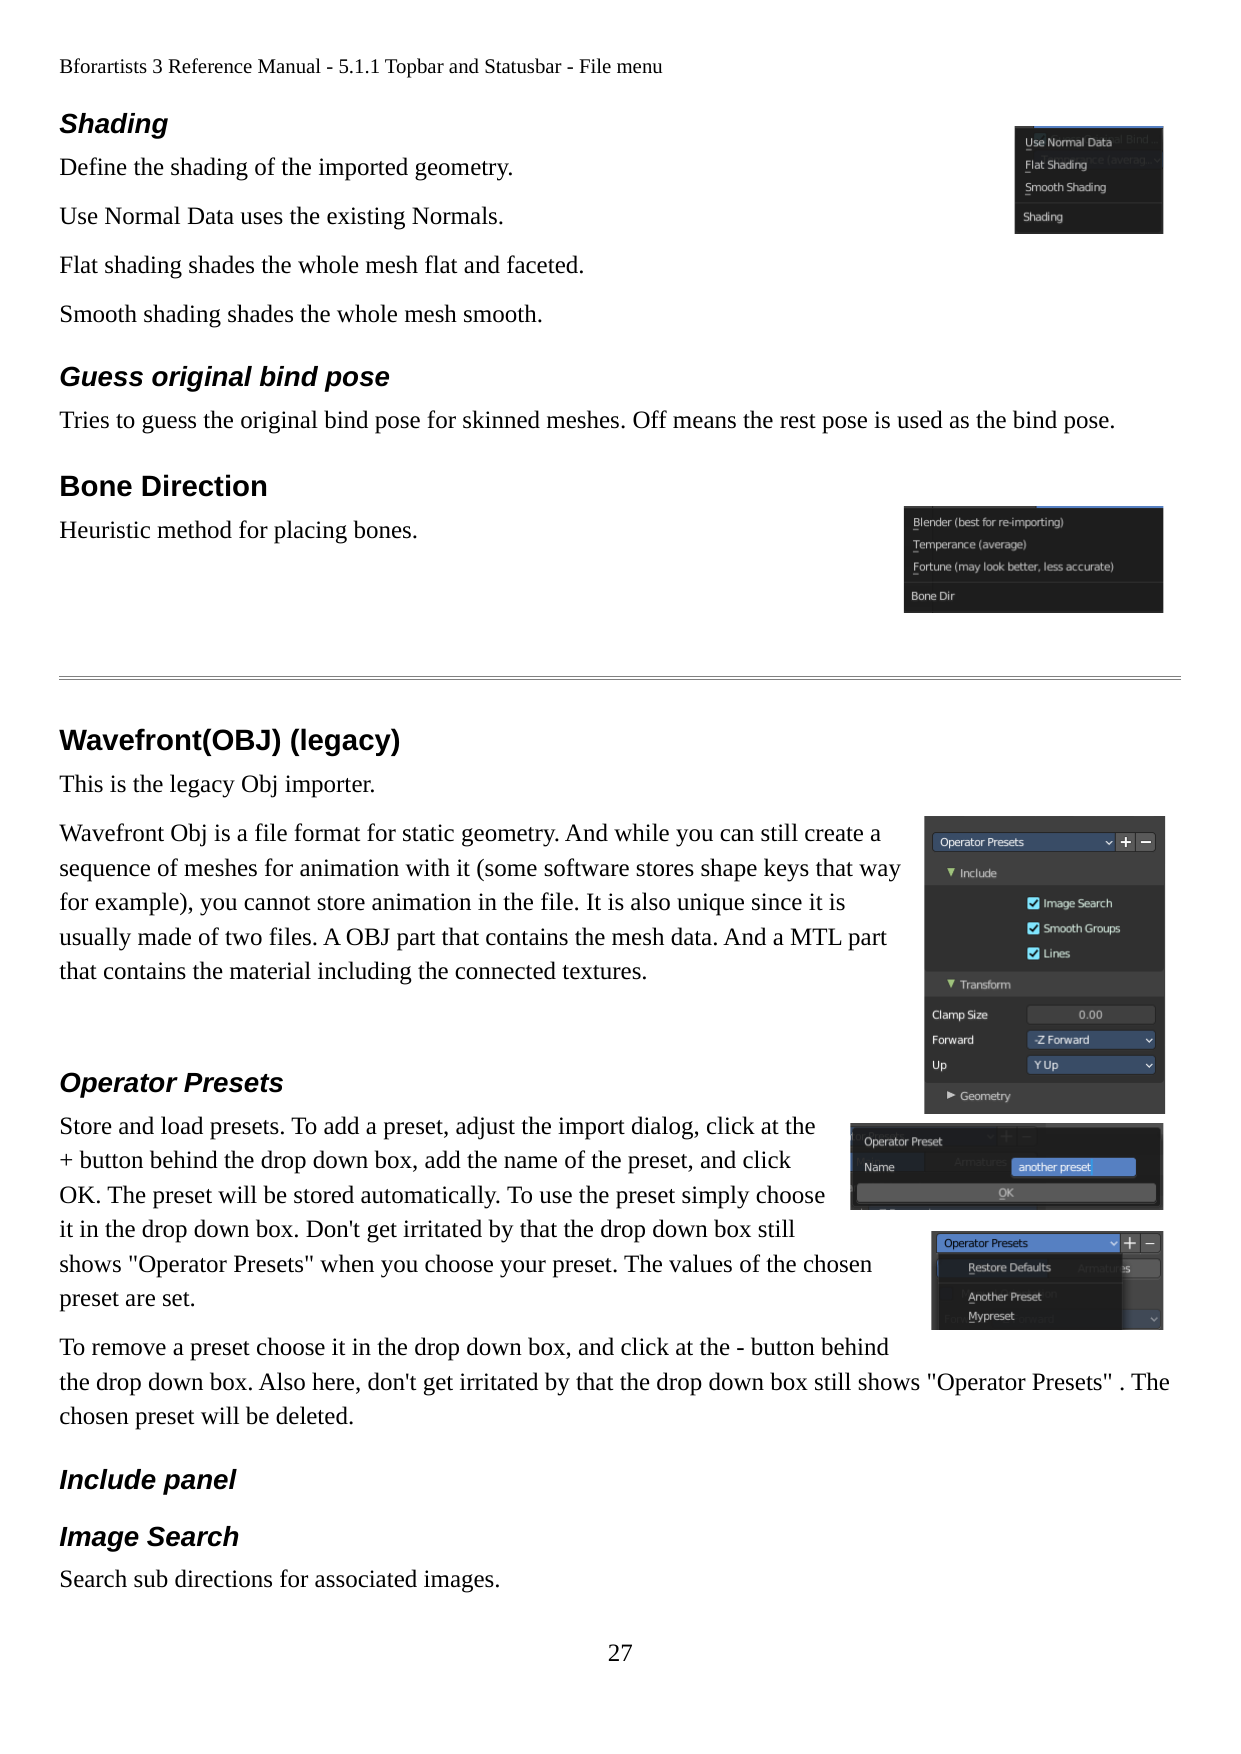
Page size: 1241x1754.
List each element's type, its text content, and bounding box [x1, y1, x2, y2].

text Flat shading shades the whole mesh flat and faceted. [59, 250, 1181, 279]
text Smooth shading shades the whole mesh smooth. [59, 299, 1181, 328]
text Wavefront Obj is a file format for static geometry. And while you can still create a sequence of meshes for animation with it (some software stores shape keys that way for example), you cannot store animation in the file. It is also unique since it is usually made of two files. A OBJ part that contains the mesh data. And a MTL part that contains the material including the connected textures. [59, 818, 924, 985]
picture [903, 506, 1164, 613]
text Heuristic method for placing bones. [59, 515, 903, 544]
subtitle Include panel [59, 1463, 1181, 1495]
text Store and load presets. To add a preset, adjust the import dialog, click at the + button behind the drop down box, add the name of the preset, and click OK. The preset will be stored automatically. To use the preset simply choose it in the drop down box. Don't get irritated by that the drop down box still shows "Operator Presets" when you choose your preset. The values of the chosen preset are set. [59, 1111, 1181, 1312]
subtitle [1166, 1067, 1181, 1098]
text Tries to guess the original bind pose for skinned meshes. Off means the rest pose is used as the bind pose. [59, 405, 1181, 434]
subtitle Wavefront(OBJ) (legacy) [59, 723, 1181, 757]
picture [924, 816, 1166, 1114]
text This is the legacy Obj importer. [59, 769, 1181, 798]
picture [850, 1123, 1164, 1210]
subtitle Bone Direction [59, 469, 1181, 502]
text To remove a preset choose it in the drop down box, and click at the - button behind the drop down box. Also here, don't get irritated by that the drop down box still shows "Operator Presets" . The chosen preset will be deleted. [59, 1332, 1181, 1430]
picture [1014, 126, 1164, 234]
picture [931, 1231, 1164, 1330]
subtitle Shading [59, 107, 1181, 139]
subtitle Guess original bind pose [59, 361, 1181, 392]
text Define the shading of the imported geometry. [59, 152, 1014, 181]
text Use Normal Data uses the existing Normals. [59, 201, 1014, 230]
subtitle Operator Presets [59, 1067, 924, 1098]
subtitle Image Search [59, 1520, 1181, 1552]
text Search sub directions for associated images. [59, 1564, 1181, 1593]
